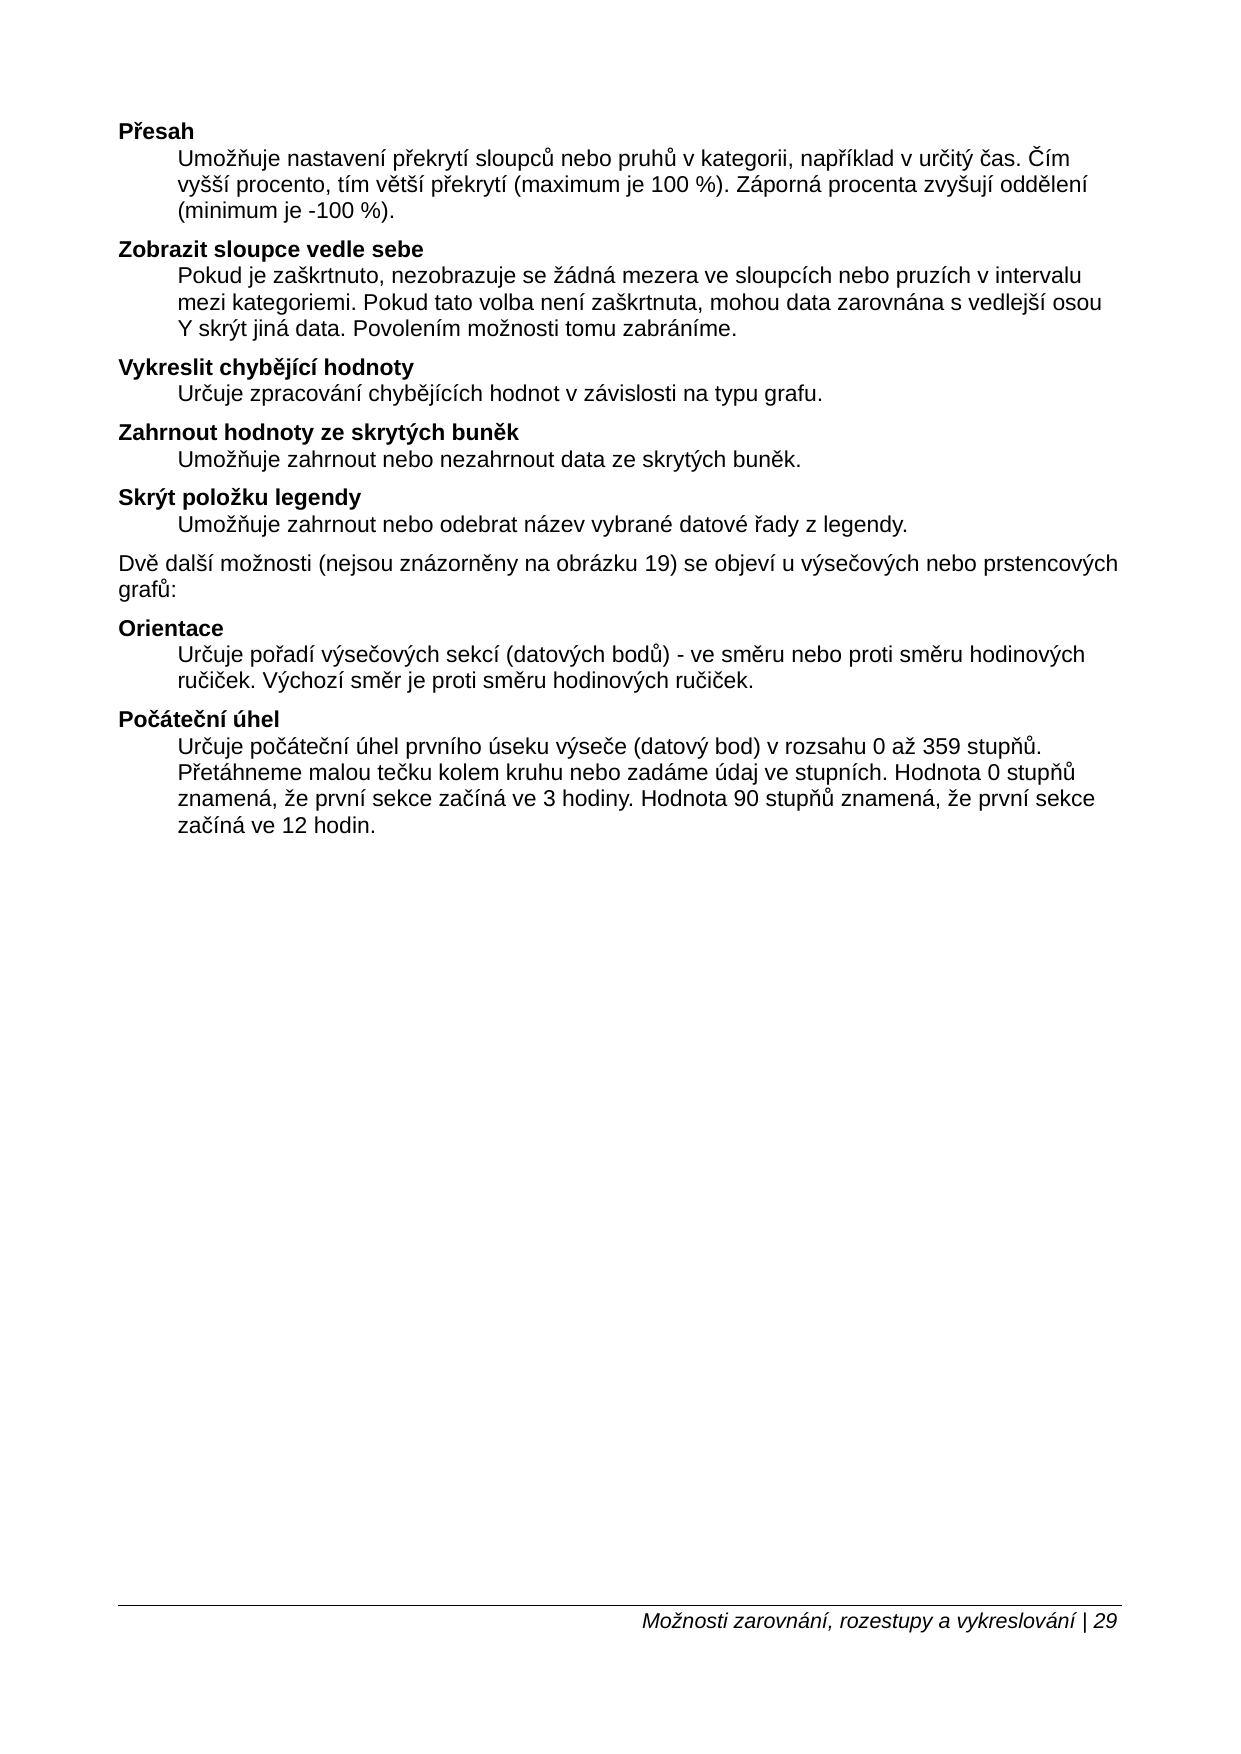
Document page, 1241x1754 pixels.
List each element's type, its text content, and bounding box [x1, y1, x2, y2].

text Vykreslit chybějící hodnoty [118, 354, 1122, 380]
text Umožňuje zahrnout nebo odebrat název vybrané datové řady z legendy. [177, 511, 1122, 537]
text Umožňuje zahrnout nebo nezahrnout data ze skrytých buněk. [177, 446, 1122, 472]
text Skrýt položku legendy [118, 484, 1122, 511]
text Umožňuje nastavení překrytí sloupců nebo pruhů v kategorii, například v určitý čas. Čím vyšší procento, tím větší překrytí (maximum je 100 %). Záporná procenta zvyšují oddělení (minimum je -100 %). [177, 144, 1122, 223]
text Určuje pořadí výsečových sekcí (datových bodů) - ve směru nebo proti směru hodinových ručiček. Výchozí směr je proti směru hodinových ručiček. [177, 641, 1122, 694]
text Určuje zpracování chybějících hodnot v závislosti na typu grafu. [177, 380, 1122, 407]
text Orientace [118, 615, 1122, 641]
text Dvě další možnosti (nejsou znázorněny na obrázku 19) se objeví u výsečových nebo prstencových grafů: [118, 549, 1122, 602]
text Přesah [118, 118, 1122, 144]
text Pokud je zaškrtnuto, nezobrazuje se žádná mezera ve sloupcích nebo pruzích v intervalu mezi kategoriemi. Pokud tato volba není zaškrtnuta, mohou data zarovnána s vedlejší osou Y skrýt jiná data. Povolením možnosti tomu zabráníme. [177, 262, 1122, 341]
text Počáteční úhel [118, 706, 1122, 733]
text Zahrnout hodnoty ze skrytých buněk [118, 419, 1122, 446]
text Zobrazit sloupce vedle sebe [118, 236, 1122, 262]
text Určuje počáteční úhel prvního úseku výseče (datový bod) v rozsahu 0 až 359 stupňů. Přetáhneme malou tečku kolem kruhu nebo zadáme údaj ve stupních. Hodnota 0 stupňů znamená, že první sekce začíná ve 3 hodiny. Hodnota 90 stupňů znamená, že první sekce začíná ve 12 hodin. [177, 733, 1122, 838]
